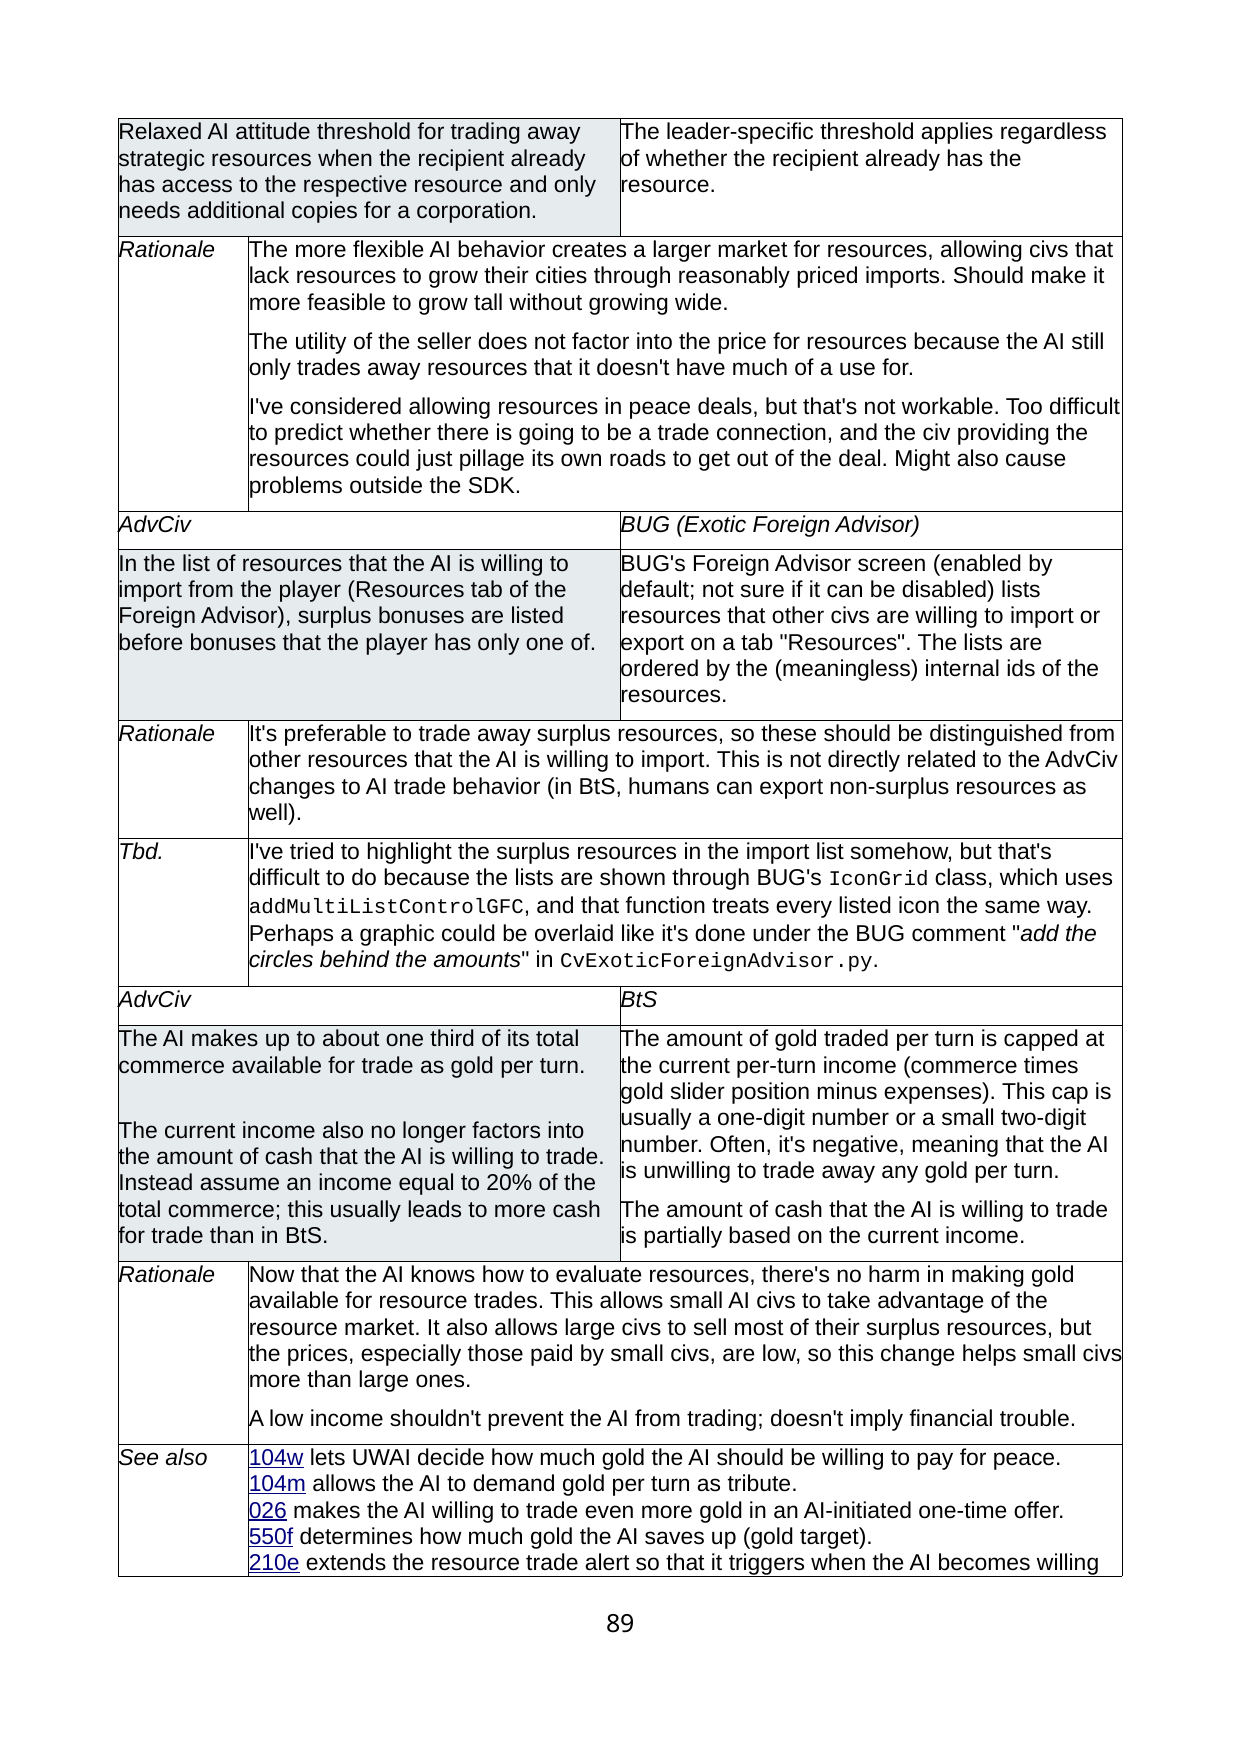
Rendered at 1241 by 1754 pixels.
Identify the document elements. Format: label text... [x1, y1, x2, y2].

table_cell See also [119, 1445, 248, 1576]
table_cell BUG (Exotic Foreign Advisor) [621, 512, 1122, 549]
table_cell It's preferable to trade away surplus resources, so these should be distinguished from other resources that the AI is willing to import. This is not directly related to the AdvCiv changes to AI trade behavior (in BtS, humans can export non-surplus resources as well). [249, 721, 1122, 838]
table_cell 104w lets UWAI decide how much gold the AI should be willing to pay for peace. 104m allows the AI to demand gold per turn as tribute. 026 makes the AI willing to trade even more gold in an AI-initiated one-time offer. 550f determines how much gold the AI saves up (gold target). 210e extends the resource trade alert so that it triggers when the AI becomes willing [249, 1445, 1122, 1576]
table_cell Relaxed AI attitude threshold for trading away strategic resources when the recipient already has access to the respective resource and only needs additional copies for a corporation. [119, 119, 620, 236]
table_cell In the list of resources that the AI is willing to import from the player (Resources tab of the Foreign Advisor), surplus bonuses are listed before bonuses that the player has only one of. [119, 550, 620, 720]
table_cell Rationale [119, 237, 248, 511]
table_cell I've tried to highlight the surplus resources in the import list somehow, but that's difficult to do because the lists are shown through BUG's IconGrid class, which uses addMultiListControlGFC, and that function treats every listed icon the same way. Perhaps a graphic could be overlaid like it's done under the BUG comment "add the circles behind the amounts" in CvExoticForeignAdvisor.py. [249, 839, 1122, 986]
table_cell Now that the AI knows how to evaluate resources, there's no harm in making gold available for resource trades. This allows small AI civs to take advantage of the resource market. It also allows large civs to sell most of their surplus resources, but the prices, especially those paid by small civs, are low, so this change helps small civs more than large ones. A low income shouldn't prevent the AI from trading; doesn't imply financial trouble. [249, 1262, 1122, 1444]
table_cell Rationale [119, 1262, 248, 1444]
table_cell The AI makes up to about one third of its total commerce available for trade as gold per turn. The current income also no longer factors into the amount of cash that the AI is willing to trade. Instead assume an income equal to 20% of the total commerce; this usually leads to more cash for trade than in BtS. [119, 1026, 620, 1261]
table_cell BUG's Foreign Advisor screen (enabled by default; not sure if it can be disabled) lists resources that other civs are willing to import or export on a tab "Resources". The lists are ordered by the (meaningless) internal ids of the resources. [621, 550, 1122, 720]
table_cell AdvCiv [119, 987, 620, 1025]
table_cell The amount of gold traded per turn is capped at the current per-turn income (commerce times gold slider position minus expenses). This cap is usually a one-digit number or a small two-digit number. Often, it's negative, meaning that the AI is unwilling to trade away any gold per turn. The amount of cash that the AI is willing to trade is partially based on the current income. [621, 1026, 1122, 1261]
table_cell BtS [621, 987, 1122, 1025]
table_cell Rationale [119, 721, 248, 838]
table_cell Tbd. [119, 839, 248, 986]
table_cell AdvCiv [119, 512, 620, 549]
table_cell The more flexible AI behavior creates a larger market for resources, allowing civs that lack resources to grow their cities through reasonably priced imports. Should make it more feasible to grow tall without growing wide. The utility of the seller does not factor into the price for resources because the AI still only trades away resources that it doesn't have much of a use for. I've considered allowing resources in peace deals, but that's not workable. Too difficult to predict whether there is going to be a trade connection, and the civ providing the resources could just pillage its own roads to get out of the deal. Might also cause problems outside the SDK. [249, 237, 1122, 511]
table_cell The leader-specific threshold applies regardless of whether the recipient already has the resource. [621, 119, 1122, 236]
